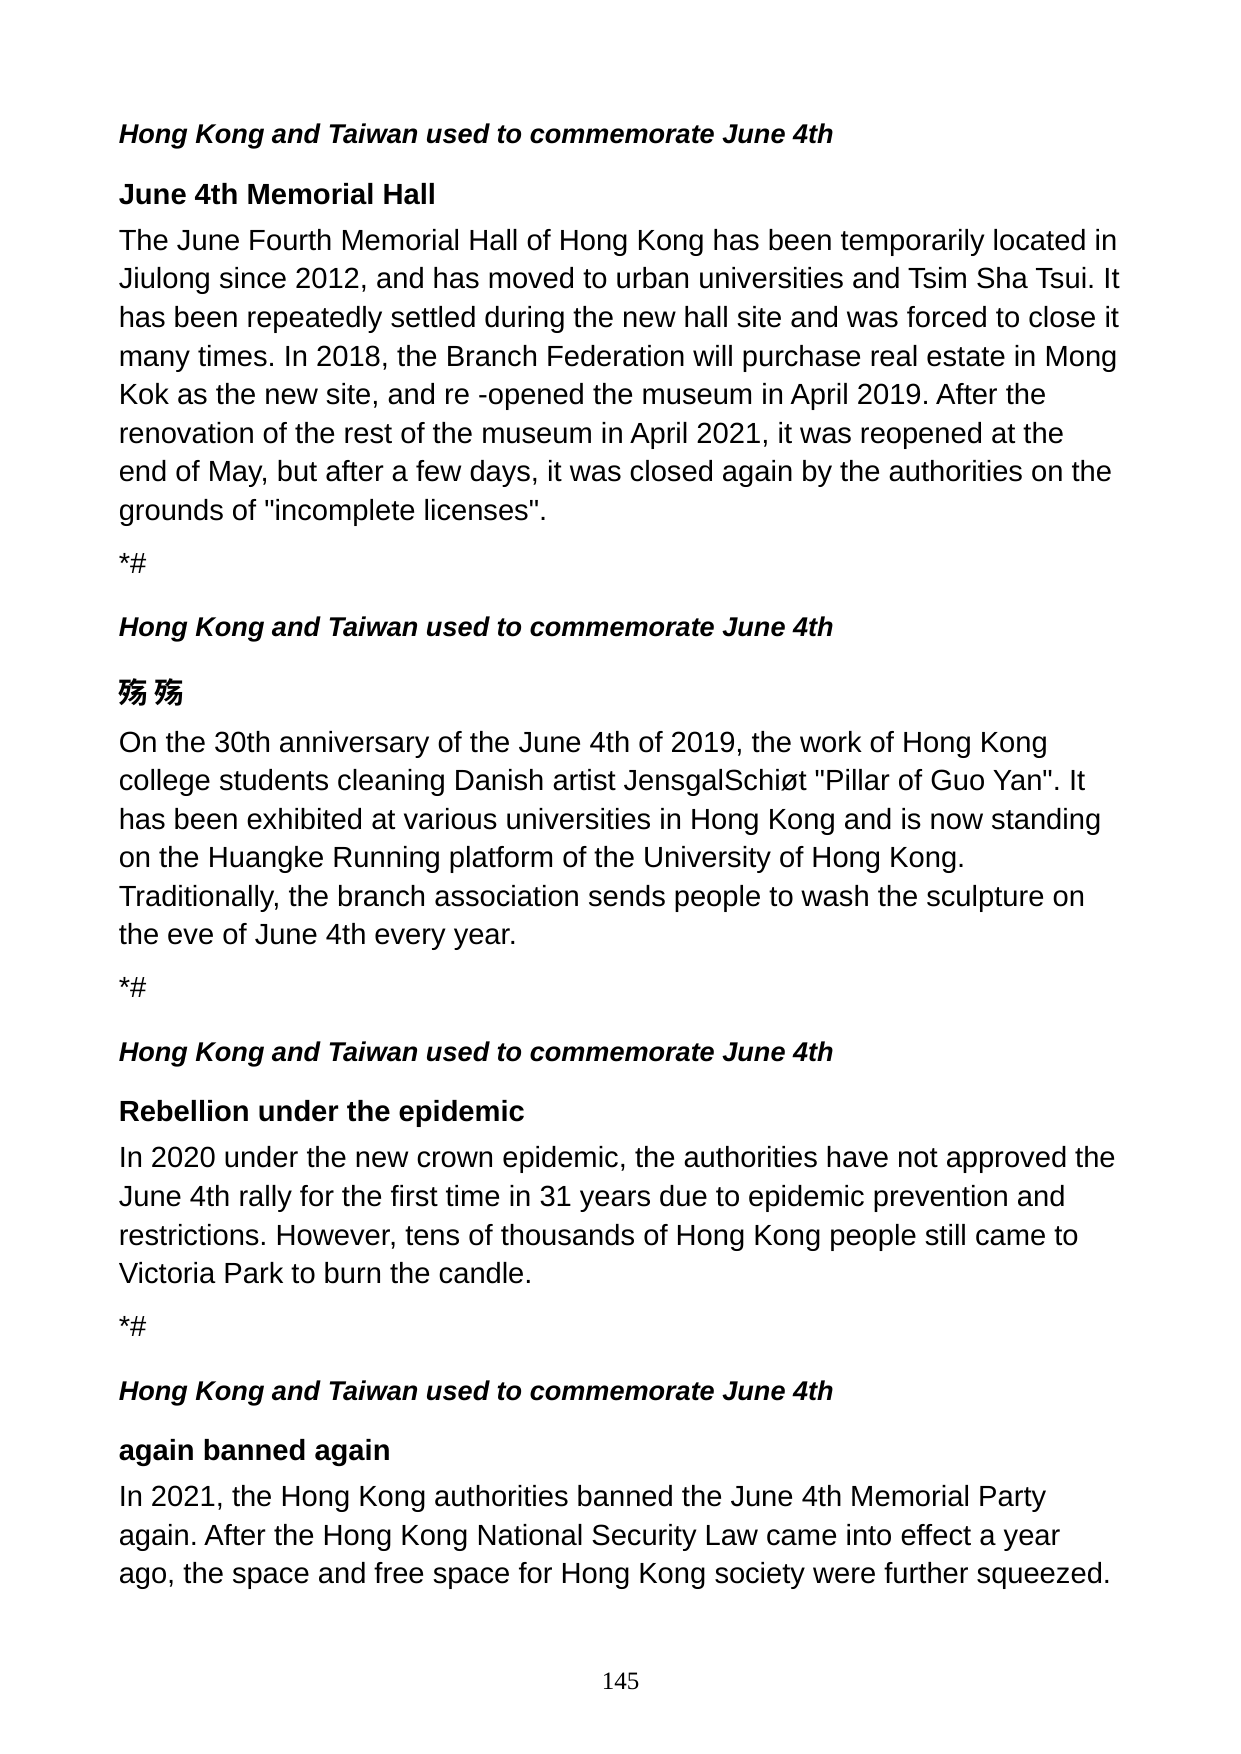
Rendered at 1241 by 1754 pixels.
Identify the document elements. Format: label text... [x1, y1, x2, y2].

text In 2021, the Hong Kong authorities banned the June 4th Memorial Party again. After the Hong Kong National Security Law came into effect a year ago, the space and free space for Hong Kong society were further squeezed. [118, 1479, 1122, 1590]
subtitle Hong Kong and Taiwan used to commemorate June 4th [118, 118, 1122, 150]
text In 2020 under the new crown epidemic, the authorities have not approved the June 4th rally for the first time in 31 years due to epidemic prevention and restrictions. However, tens of thousands of Hong Kong people still came to Victoria Park to burn the candle. [118, 1140, 1122, 1289]
subtitle again banned again [118, 1433, 1122, 1467]
text *# [118, 970, 1122, 1004]
subtitle Hong Kong and Taiwan used to commemorate June 4th [118, 611, 1122, 643]
subtitle Hong Kong and Taiwan used to commemorate June 4th [118, 1036, 1122, 1067]
text On the 30th anniversary of the June 4th of 2019, the work of Hong Kong college students cleaning Danish artist JensgalSchiøt "Pillar of Guo Yan". It has been exhibited at various universities in Hong Kong and is now standing on the Huangke Running platform of the University of Hong Kong. Traditionally, the branch association sends people to wash the sculpture on the eve of June 4th every year. [118, 724, 1122, 951]
text The June Fourth Memorial Hall of Hong Kong has been temporarily located in Jiulong since 2012, and has moved to urban universities and Tsim Sha Tsui. It has been repeatedly settled during the new hall site and was forced to close it many times. In 2018, the Branch Federation will purchase real estate in Mong Kok as the new site, and re -opened the museum in April 2019. After the renovation of the rest of the museum in April 2021, it was reopened at the end of May, but after a few days, it was closed again by the authorities on the grounds of "incomplete licenses". [118, 223, 1122, 526]
subtitle June 4th Memorial Hall [118, 177, 1122, 210]
subtitle Rebellion under the epidemic [118, 1094, 1122, 1128]
subtitle Hong Kong and Taiwan used to commemorate June 4th [118, 1375, 1122, 1406]
text *# [118, 546, 1122, 579]
text *# [118, 1309, 1122, 1343]
subtitle 殇 殇 [118, 670, 1122, 712]
